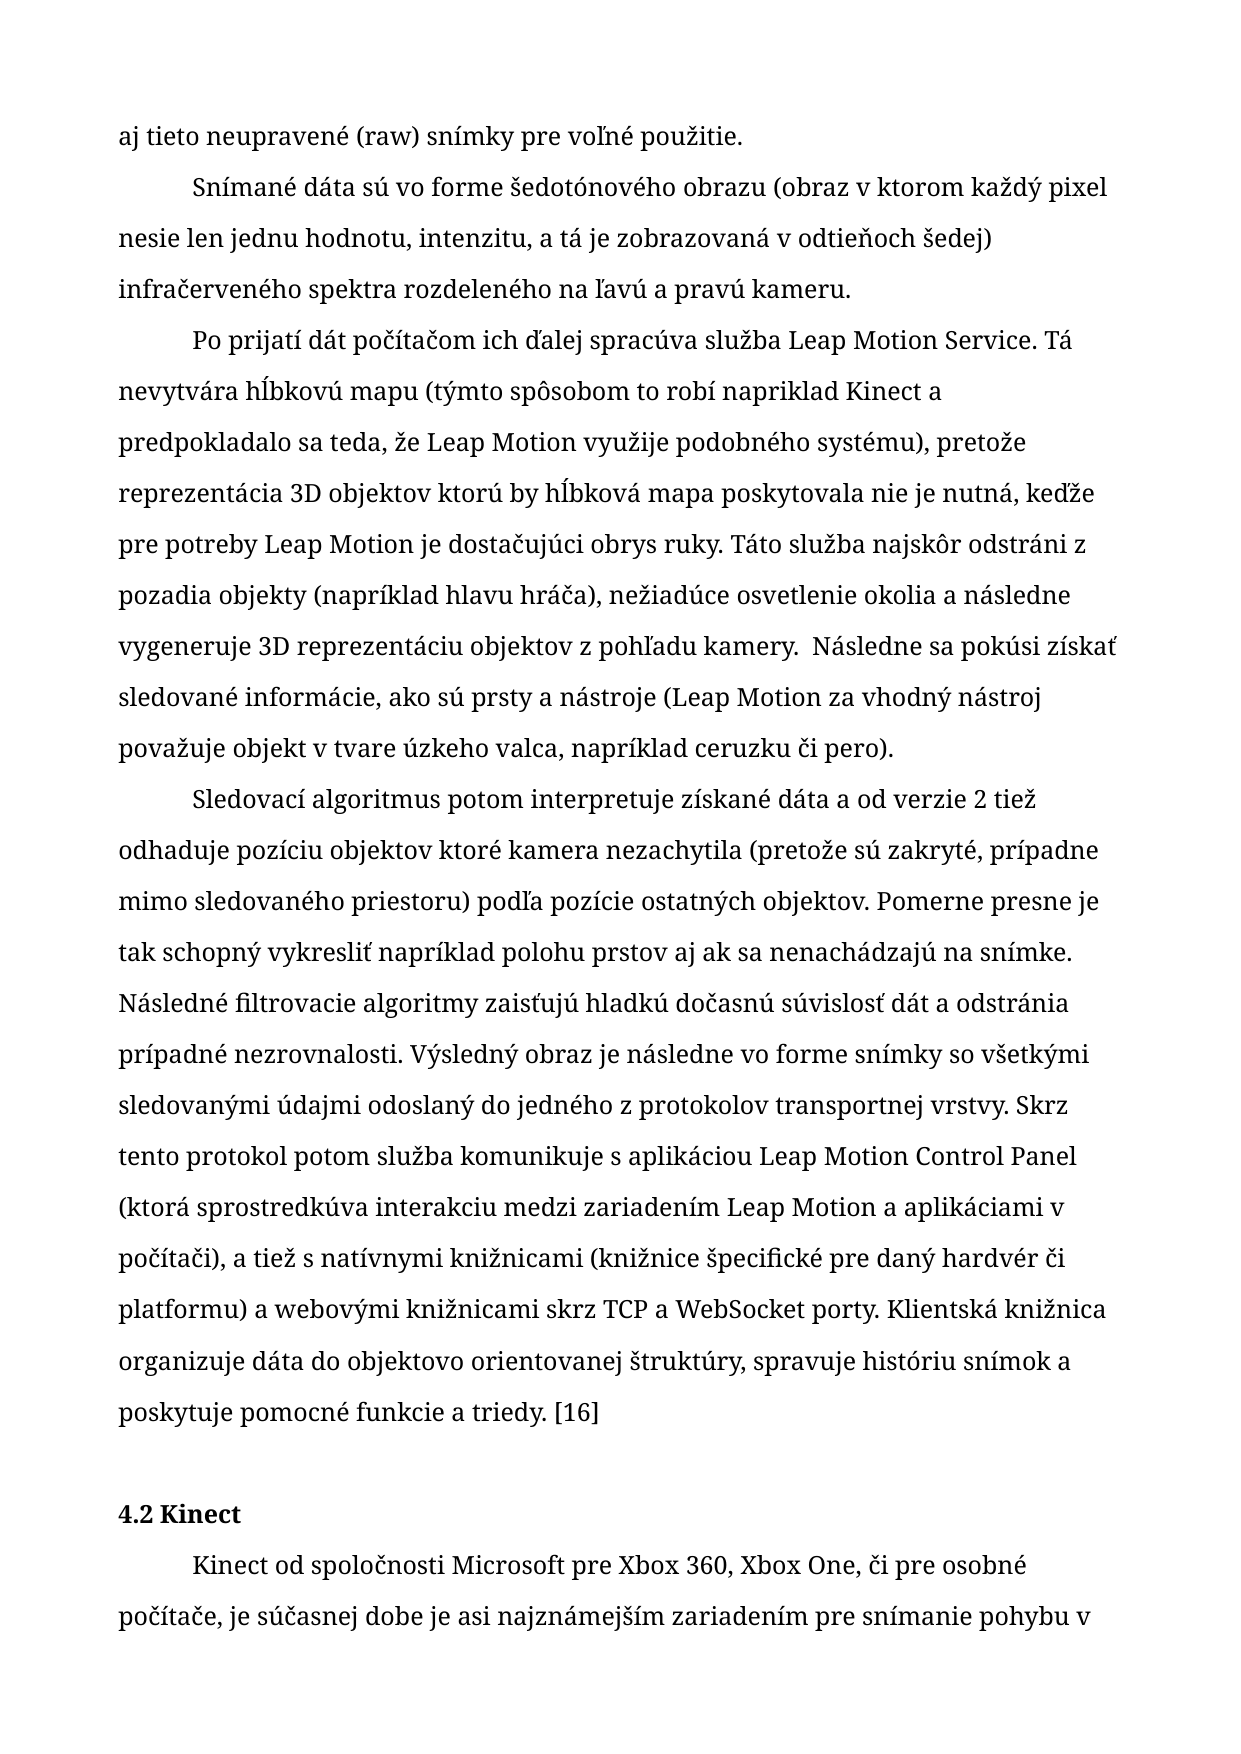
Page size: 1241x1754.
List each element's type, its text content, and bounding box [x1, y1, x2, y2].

list Snímané dáta sú vo forme šedotónového obrazu (obraz v ktorom každý pixel nesie len jednu hodnotu, intenzitu, a tá je zobrazovaná v odtieňoch šedej) infračerveného spektra rozdeleného na ľavú a pravú kameru. [118, 169, 1122, 305]
list 4.2 Kinect [118, 1496, 1122, 1530]
list Kinect od spoločnosti Microsoft pre Xbox 360, Xbox One, či pre osobné počítače, je súčasnej dobe je asi najznámejším zariadením pre snímanie pohybu v [118, 1547, 1122, 1632]
list Sledovací algoritmus potom interpretuje získané dáta a od verzie 2 tiež odhaduje pozíciu objektov ktoré kamera nezachytila (pretože sú zakryté, prípadne mimo sledovaného priestoru) podľa pozície ostatných objektov. Pomerne presne je tak schopný vykresliť napríklad polohu prstov aj ak sa nenachádzajú na snímke. Následné filtrovacie algoritmy zaisťujú hladkú dočasnú súvislosť dát a odstránia prípadné nezrovnalosti. Výsledný obraz je následne vo forme snímky so všetkými sledovanými údajmi odoslaný do jedného z protokolov transportnej vrstvy. Skrz tento protokol potom služba komunikuje s aplikáciou Leap Motion Control Panel (ktorá sprostredkúva interakciu medzi zariadením Leap Motion a aplikáciami v počítači), a tiež s natívnymi knižnicami (knižnice špecifické pre daný hardvér či platformu) a webovými knižnicami skrz TCP a WebSocket porty. Klientská knižnica organizuje dáta do objektovo orientovanej štruktúry, spravuje históriu snímok a poskytuje pomocné funkcie a triedy. [16] [118, 782, 1122, 1428]
list aj tieto neupravené (raw) snímky pre voľné použitie. [118, 118, 1122, 152]
list Po prijatí dát počítačom ich ďalej spracúva služba Leap Motion Service. Tá nevytvára hĺbkovú mapu (týmto spôsobom to robí napriklad Kinect a predpokladalo sa teda, že Leap Motion využije podobného systému), pretože reprezentácia 3D objektov ktorú by hĺbková mapa poskytovala nie je nutná, keďže pre potreby Leap Motion je dostačujúci obrys ruky. Táto služba najskôr odstráni z pozadia objekty (napríklad hlavu hráča), nežiadúce osvetlenie okolia a následne vygeneruje 3D reprezentáciu objektov z pohľadu kamery. Následne sa pokúsi získať sledované informácie, ako sú prsty a nástroje (Leap Motion za vhodný nástroj považuje objekt v tvare úzkeho valca, napríklad ceruzku či pero). [118, 322, 1122, 765]
